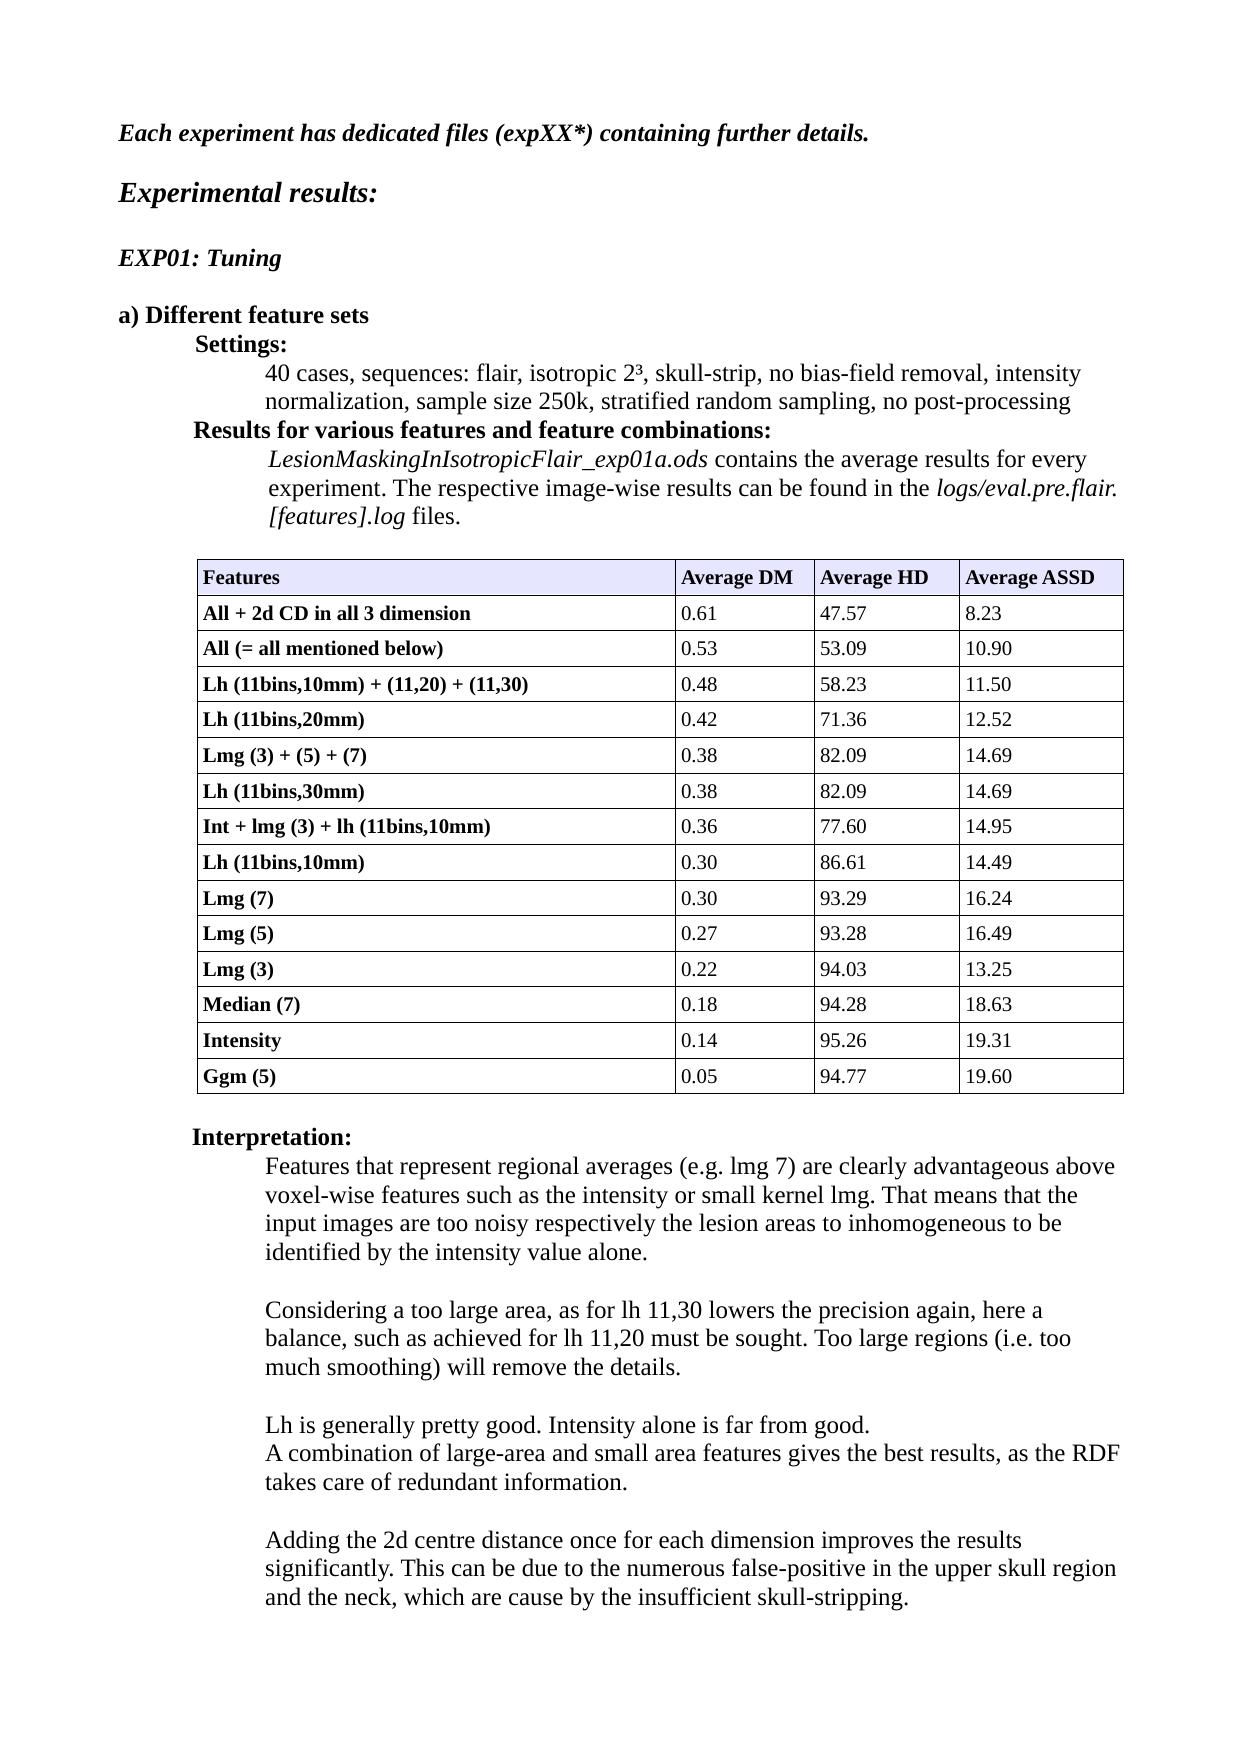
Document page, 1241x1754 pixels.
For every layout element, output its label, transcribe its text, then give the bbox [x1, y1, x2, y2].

table_cell 14.69 [960, 774, 1123, 808]
table_cell 12.52 [960, 702, 1123, 737]
table_cell 71.36 [815, 702, 959, 737]
table_cell 86.61 [815, 845, 959, 879]
table_cell 93.29 [815, 881, 959, 915]
text Results for various features and feature combinations: [193, 415, 1122, 444]
table_cell 10.90 [960, 631, 1123, 666]
text EXP01: Tuning [118, 243, 1122, 271]
table_cell 0.22 [676, 952, 814, 986]
table_cell 19.60 [960, 1059, 1123, 1093]
table_cell 0.38 [676, 738, 814, 773]
text LesionMaskingInIsotropicFlair_exp01a.ods contains the average results for every experiment. The respective image-wise results can be found in the logs/eval.pre.flair.[features].log files. [268, 444, 1122, 530]
table_cell 0.48 [676, 667, 814, 701]
table_cell 0.42 [676, 702, 814, 737]
table_cell 0.53 [676, 631, 814, 666]
table_cell Lmg (3) [198, 952, 675, 986]
table_cell 14.69 [960, 738, 1123, 773]
table_cell 11.50 [960, 667, 1123, 701]
table_cell Lh (11bins,10mm) + (11,20) + (11,30) [198, 667, 675, 701]
table_cell All (= all mentioned below) [198, 631, 675, 666]
table_cell 0.30 [676, 881, 814, 915]
table_cell 58.23 [815, 667, 959, 701]
table_cell 0.18 [676, 987, 814, 1022]
table_cell 13.25 [960, 952, 1123, 986]
table_cell 14.95 [960, 809, 1123, 844]
text Each experiment has dedicated files (expXX*) containing further details. [118, 118, 1122, 147]
table_cell 8.23 [960, 596, 1123, 630]
table_cell 47.57 [815, 596, 959, 630]
table_cell 94.77 [815, 1059, 959, 1093]
table_cell 19.31 [960, 1023, 1123, 1058]
table_cell 93.28 [815, 916, 959, 951]
table_cell Lmg (3) + (5) + (7) [198, 738, 675, 773]
table_cell 0.36 [676, 809, 814, 844]
table_cell 18.63 [960, 987, 1123, 1022]
table_cell Int + lmg (3) + lh (11bins,10mm) [198, 809, 675, 844]
table_cell 0.27 [676, 916, 814, 951]
text Adding the 2d centre distance once for each dimension improves the results significantly. This can be due to the numerous false-positive in the upper skull region and the neck, which are cause by the insufficient skull-stripping. [265, 1525, 1122, 1611]
table_cell Lh (11bins,30mm) [198, 774, 675, 808]
text A combination of large-area and small area features gives the best results, as the RDF takes care of redundant information. [265, 1438, 1122, 1496]
text Settings: [195, 329, 1122, 358]
table_cell Lh (11bins,10mm) [198, 845, 675, 879]
table_cell 94.03 [815, 952, 959, 986]
table_cell 14.49 [960, 845, 1123, 879]
table_cell 16.24 [960, 881, 1123, 915]
table_cell 0.30 [676, 845, 814, 879]
table_cell 16.49 [960, 916, 1123, 951]
text Considering a too large area, as for lh 11,30 lowers the precision again, here a balance, such as achieved for lh 11,20 must be sought. Too large regions (i.e. too much smoothing) will remove the details. [265, 1295, 1122, 1381]
table_cell 94.28 [815, 987, 959, 1022]
text Experimental results: [118, 176, 1122, 209]
table_cell 53.09 [815, 631, 959, 666]
table_cell 95.26 [815, 1023, 959, 1058]
table_cell 82.09 [815, 738, 959, 773]
table_header Average HD [815, 560, 959, 594]
table_header Features [198, 560, 675, 594]
table_cell 77.60 [815, 809, 959, 844]
table_cell 0.05 [676, 1059, 814, 1093]
table_cell 0.61 [676, 596, 814, 630]
table_header Average DM [676, 560, 814, 594]
table_cell Lmg (7) [198, 881, 675, 915]
table_header Average ASSD [960, 560, 1123, 594]
text Lh is generally pretty good. Intensity alone is far from good. [265, 1410, 1122, 1438]
table_cell Lh (11bins,20mm) [198, 702, 675, 737]
table_cell All + 2d CD in all 3 dimension [198, 596, 675, 630]
table_cell Intensity [198, 1023, 675, 1058]
table_cell Ggm (5) [198, 1059, 675, 1093]
table_cell Lmg (5) [198, 916, 675, 951]
text a) Different feature sets [118, 300, 1122, 329]
table_cell Median (7) [198, 987, 675, 1022]
text Interpretation: [192, 1122, 1122, 1151]
table_cell 82.09 [815, 774, 959, 808]
table_cell 0.14 [676, 1023, 814, 1058]
table_cell 0.38 [676, 774, 814, 808]
text Features that represent regional averages (e.g. lmg 7) are clearly advantageous above voxel-wise features such as the intensity or small kernel lmg. That means that the input images are too noisy respectively the lesion areas to inhomogeneous to be identified by the intensity value alone. [265, 1151, 1122, 1266]
text 40 cases, sequences: flair, isotropic 2³, skull-strip, no bias-field removal, intensity normalization, sample size 250k, stratified random sampling, no post-processing [265, 358, 1122, 415]
